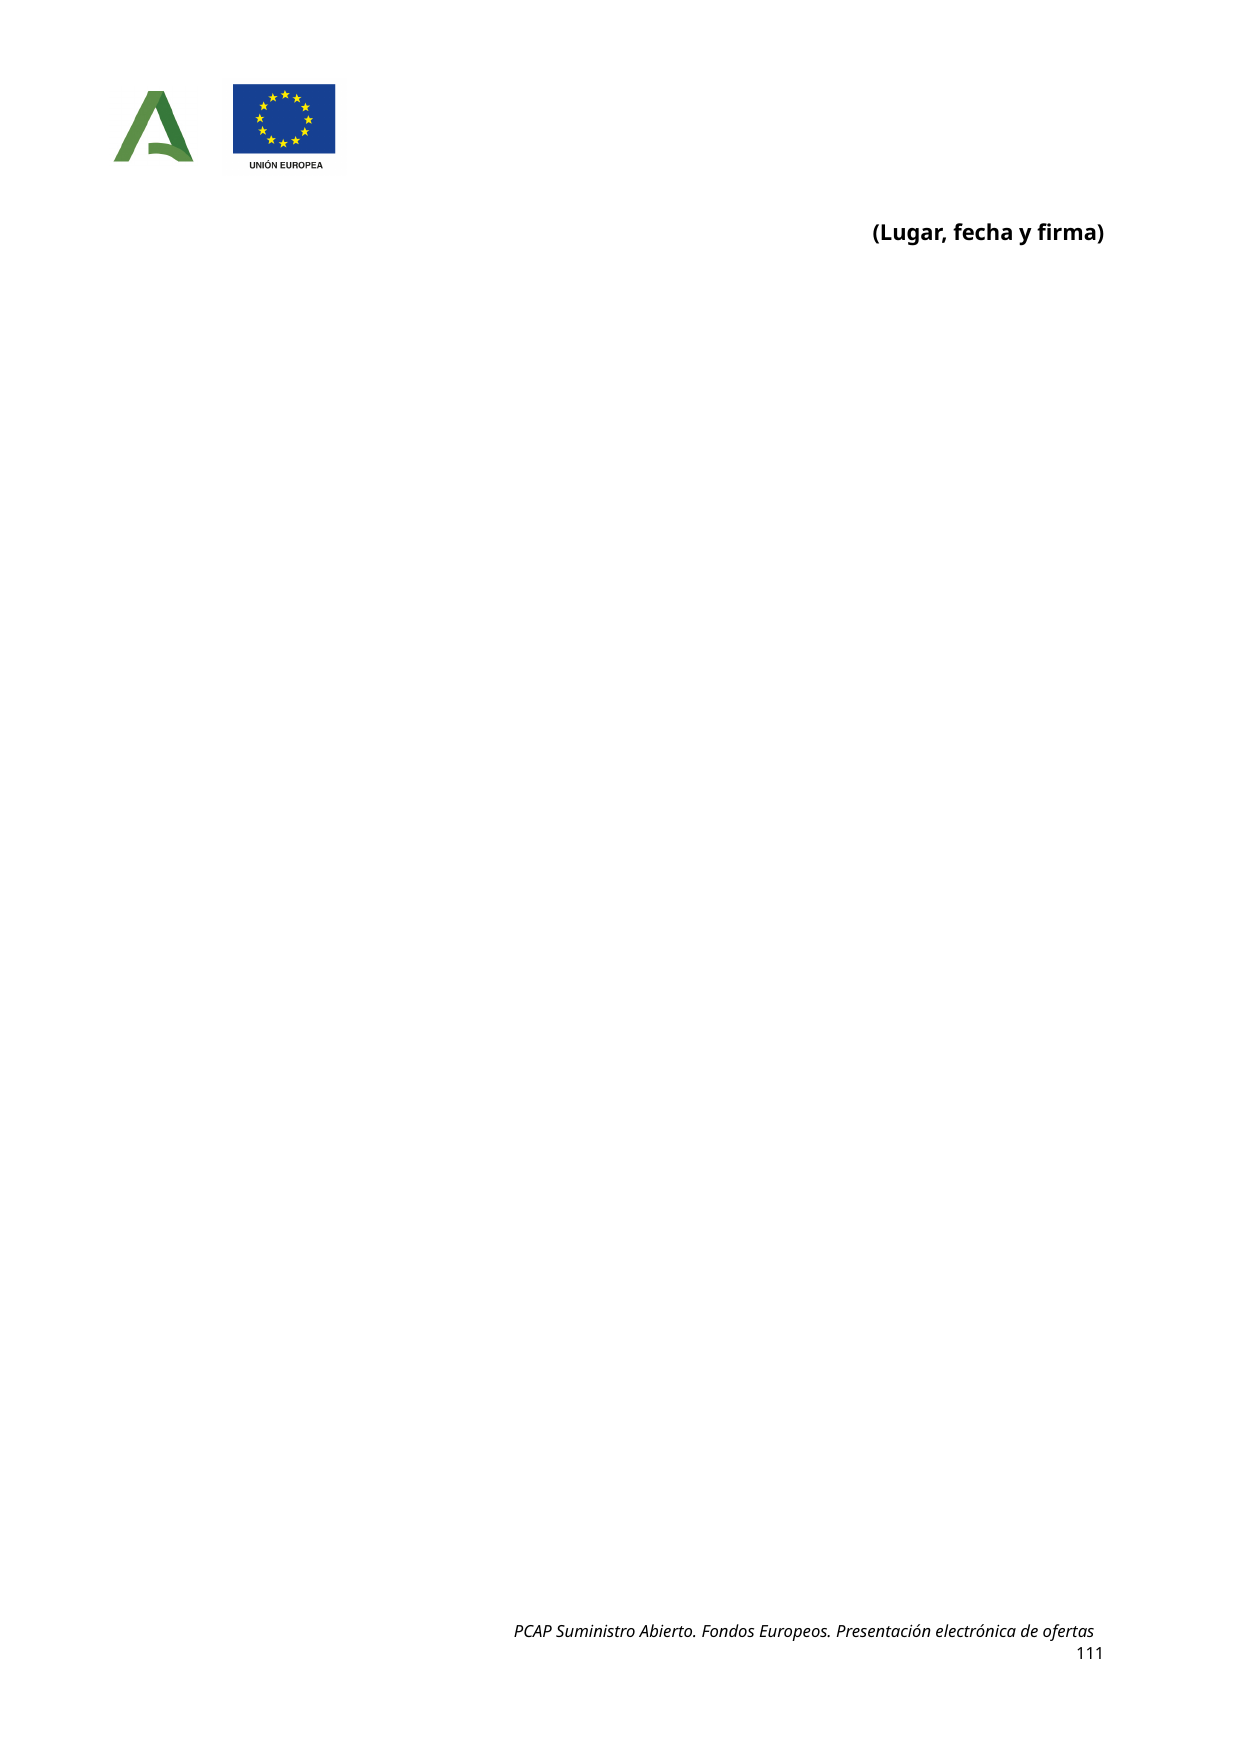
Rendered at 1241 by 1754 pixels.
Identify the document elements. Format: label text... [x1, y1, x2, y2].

picture [221, 78, 347, 176]
picture [109, 86, 198, 166]
text (Lugar, fecha y firma) [118, 217, 1104, 247]
